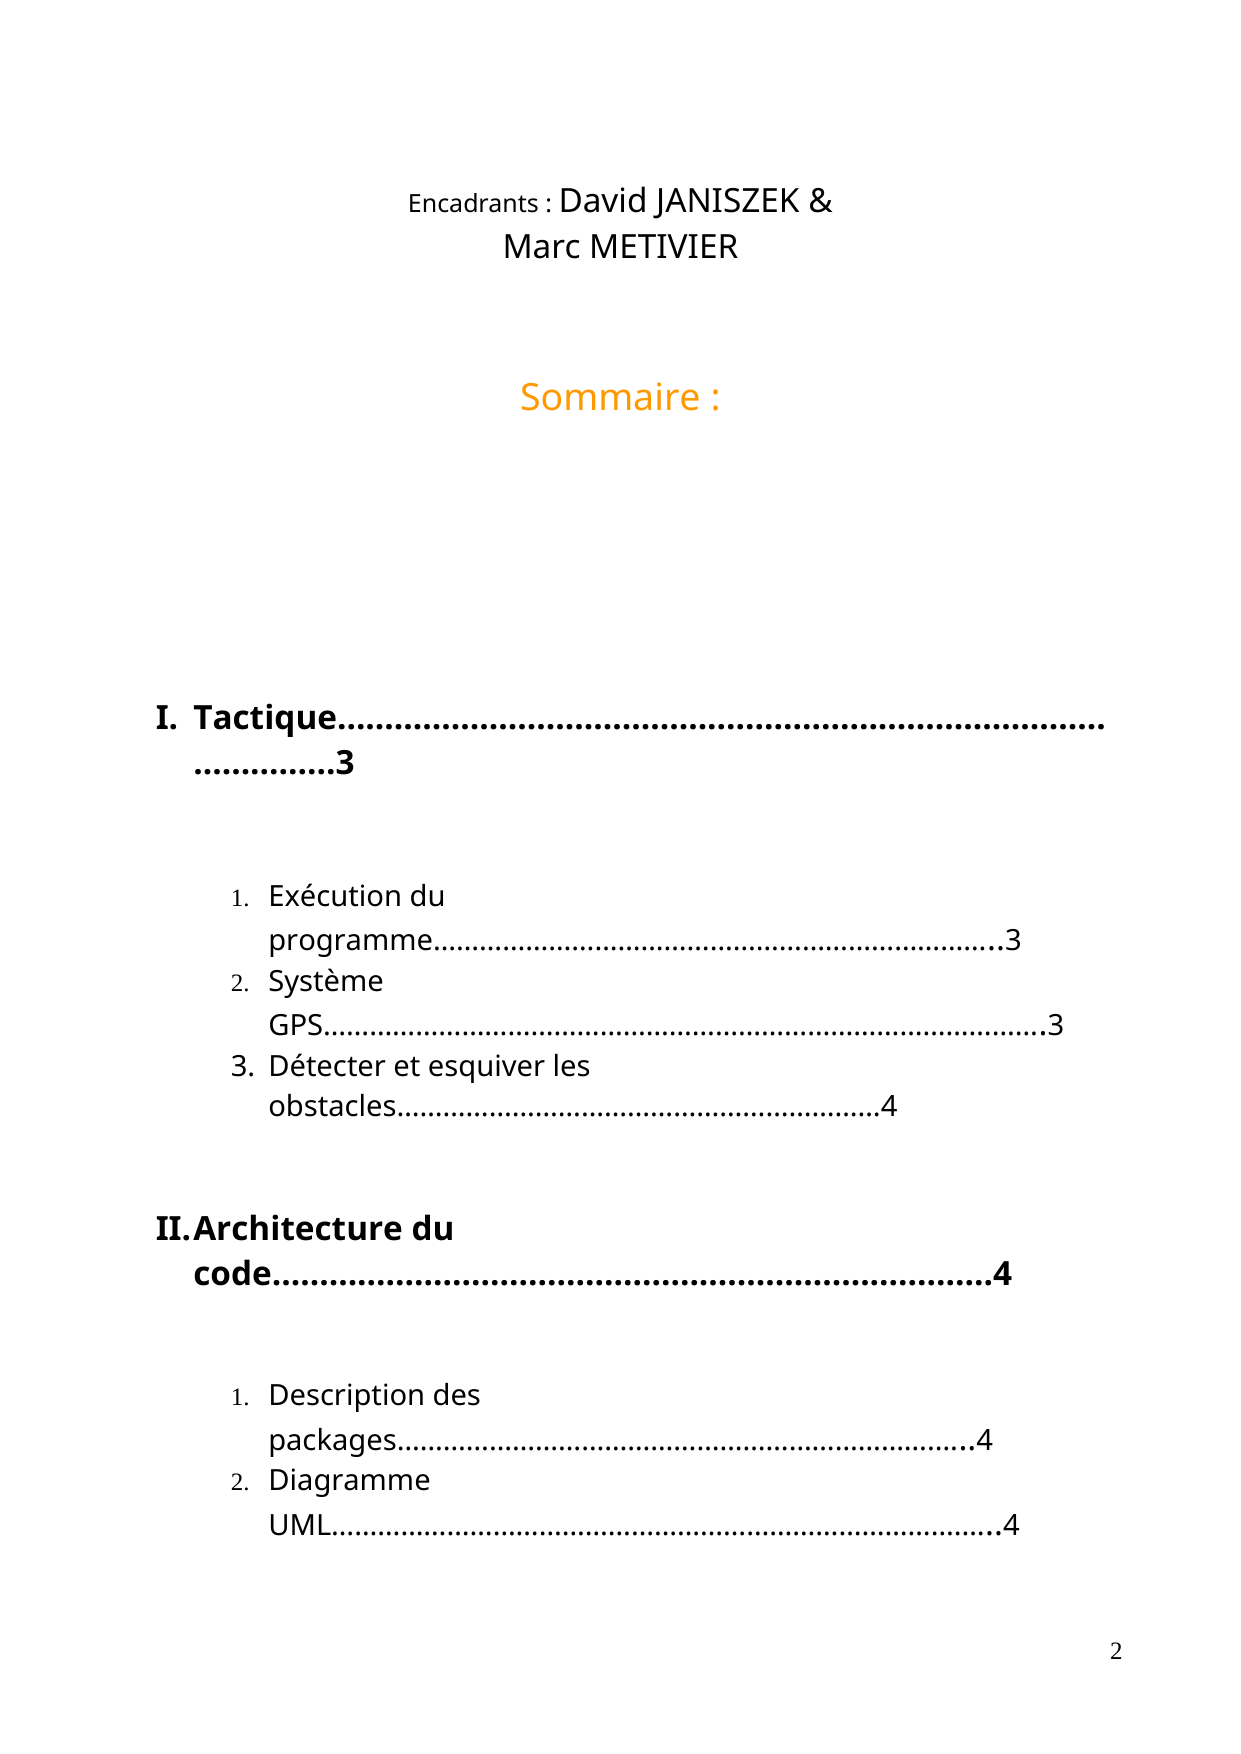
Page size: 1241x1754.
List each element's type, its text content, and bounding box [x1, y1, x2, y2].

list Description des packages…………………………………………………………….…..4 [231, 1374, 1122, 1460]
list Diagramme UML……………………………………………………………………….…..4 [231, 1460, 1122, 1545]
text Encadrants : David JANISZEK & [118, 177, 1122, 223]
list Tactique……………………………………………………………………………………3 [156, 694, 1122, 784]
text Sommaire : [118, 370, 1122, 421]
list Exécution du programme………………………………………………………………..3 [231, 875, 1122, 961]
list Système GPS………………………………………………………………………………….3 [231, 961, 1122, 1046]
text Marc METIVIER [118, 223, 1122, 268]
list Architecture du code………………………………………………………………….4 [156, 1204, 1122, 1295]
list Détecter et esquiver les obstacles………………………………………………………4 [231, 1046, 1122, 1125]
